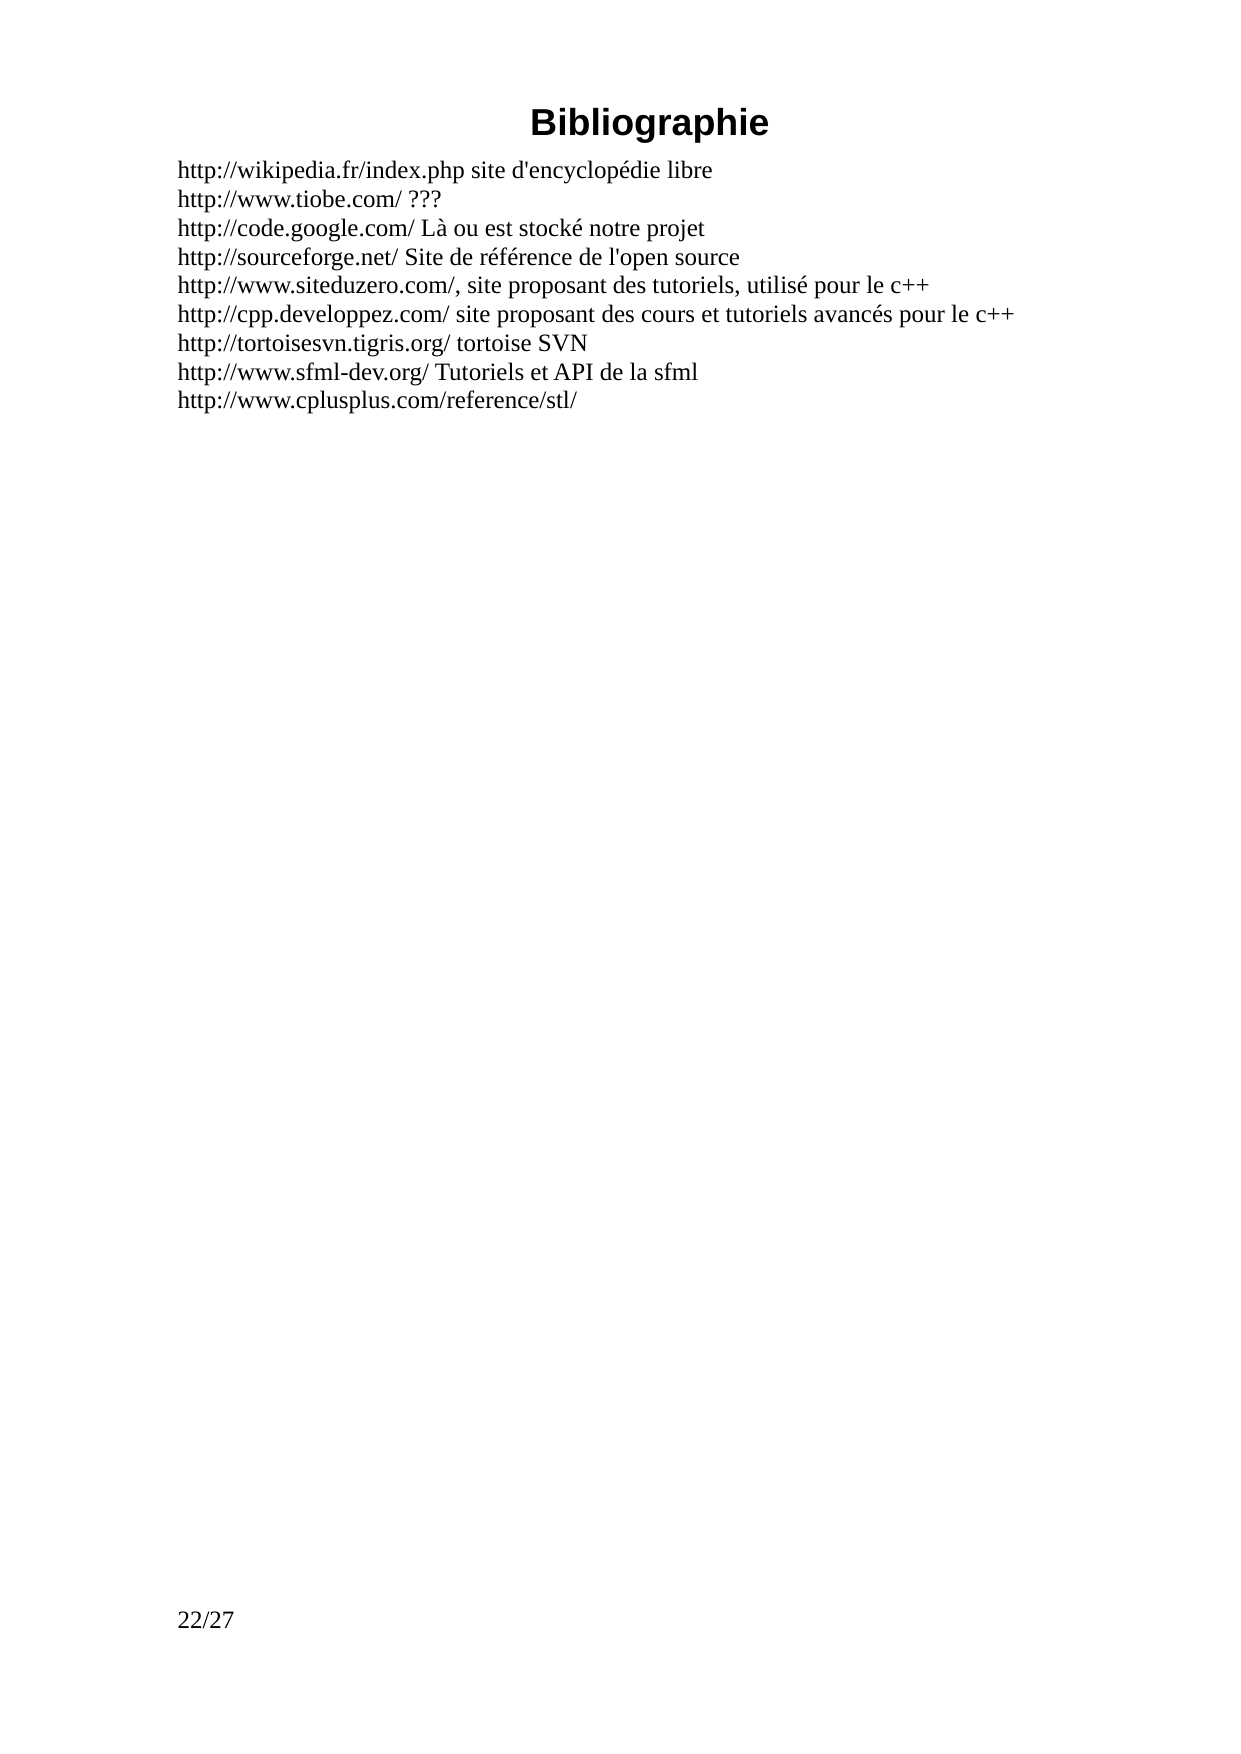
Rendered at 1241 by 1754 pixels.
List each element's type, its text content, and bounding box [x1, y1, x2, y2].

text http://wikipedia.fr/index.php site d'encyclopédie libre [177, 156, 1122, 184]
text http://cpp.developpez.com/ site proposant des cours et tutoriels avancés pour le c++ [177, 299, 1122, 328]
subtitle Bibliographie [177, 100, 1122, 143]
text http://tortoisesvn.tigris.org/ tortoise SVN [177, 328, 1122, 357]
text http://www.siteduzero.com/, site proposant des tutoriels, utilisé pour le c++ [177, 271, 1122, 299]
text http://www.sfml-dev.org/ Tutoriels et API de la sfml [177, 357, 1122, 386]
text http://sourceforge.net/ Site de référence de l'open source [177, 242, 1122, 271]
text http://www.tiobe.com/ ??? [177, 184, 1122, 213]
text http://code.google.com/ Là ou est stocké notre projet [177, 213, 1122, 242]
text http://www.cplusplus.com/reference/stl/ [177, 386, 1122, 414]
